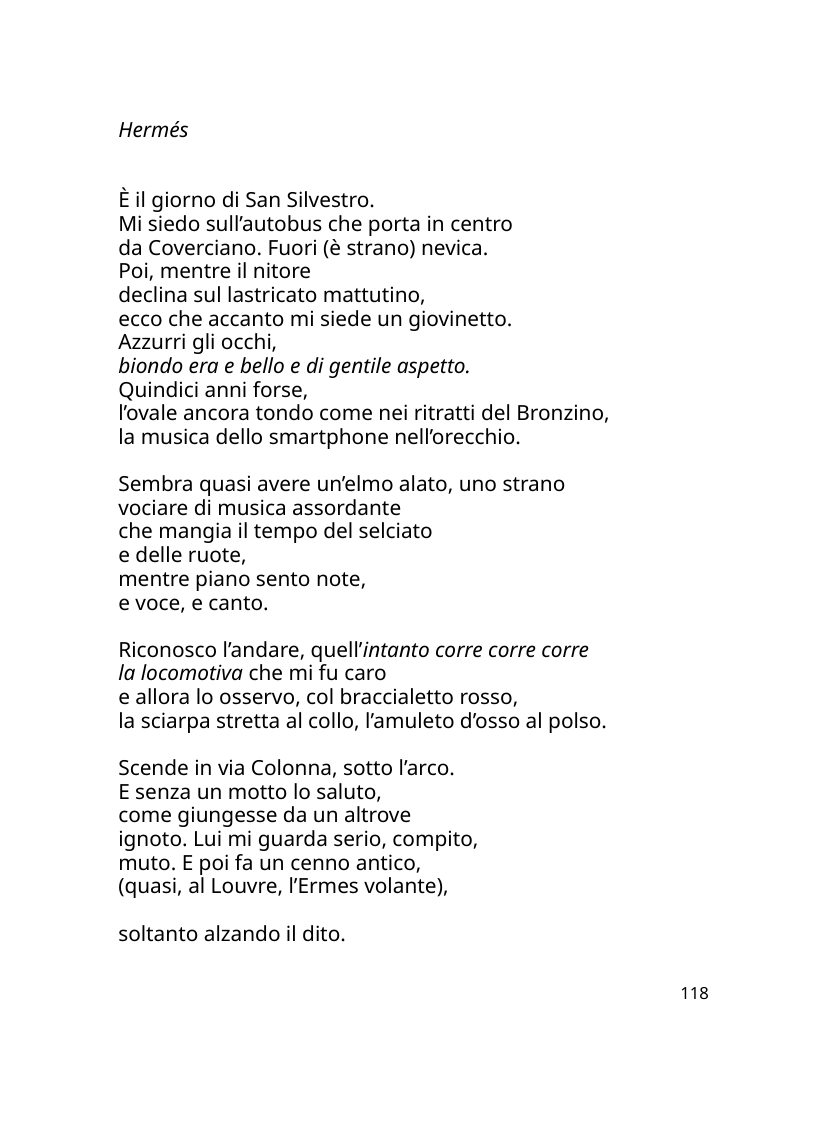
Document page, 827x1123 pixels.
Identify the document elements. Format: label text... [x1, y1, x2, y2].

text ecco che accanto mi siede un giovinetto. [118, 307, 709, 331]
text Scende in via Colonna, sotto l’arco. [118, 757, 709, 780]
text declina sul lastricato mattutino, [118, 284, 709, 307]
text la locomotiva che mi fu caro [118, 662, 709, 686]
text Sembra quasi avere un’elmo alato, uno strano [118, 473, 709, 496]
text da Coverciano. Fuori (è strano) nevica. [118, 236, 709, 260]
text vociare di musica assordante [118, 496, 709, 520]
text l’ovale ancora tondo come nei ritratti del Bronzino, [118, 402, 709, 426]
text soltanto alzando il dito. [118, 922, 709, 946]
text Mi siedo sull’autobus che porta in centro [118, 213, 709, 236]
text e allora lo osservo, col braccialetto rosso, [118, 686, 709, 709]
text come giungesse da un altrove [118, 804, 709, 827]
text e voce, e canto. [118, 591, 709, 615]
text la musica dello smartphone nell’orecchio. [118, 426, 709, 449]
text (quasi, al Louvre, l’Ermes volante), [118, 875, 709, 898]
text ignoto. Lui mi guarda serio, compito, [118, 827, 709, 851]
text biondo era e bello e di gentile aspetto. [118, 354, 709, 378]
text E senza un motto lo saluto, [118, 780, 709, 804]
text Hermés [118, 118, 709, 142]
text mentre piano sento note, [118, 567, 709, 591]
text Azzurri gli occhi, [118, 331, 709, 354]
text Poi, mentre il nitore [118, 260, 709, 284]
text È il giorno di San Silvestro. [118, 189, 709, 213]
text muto. E poi fa un cenno antico, [118, 851, 709, 875]
text la sciarpa stretta al collo, l’amuleto d’osso al polso. [118, 709, 709, 733]
text Quindici anni forse, [118, 378, 709, 402]
text che mangia il tempo del selciato [118, 520, 709, 544]
text e delle ruote, [118, 544, 709, 567]
text Riconosco l’andare, quell’intanto corre corre corre [118, 638, 709, 662]
